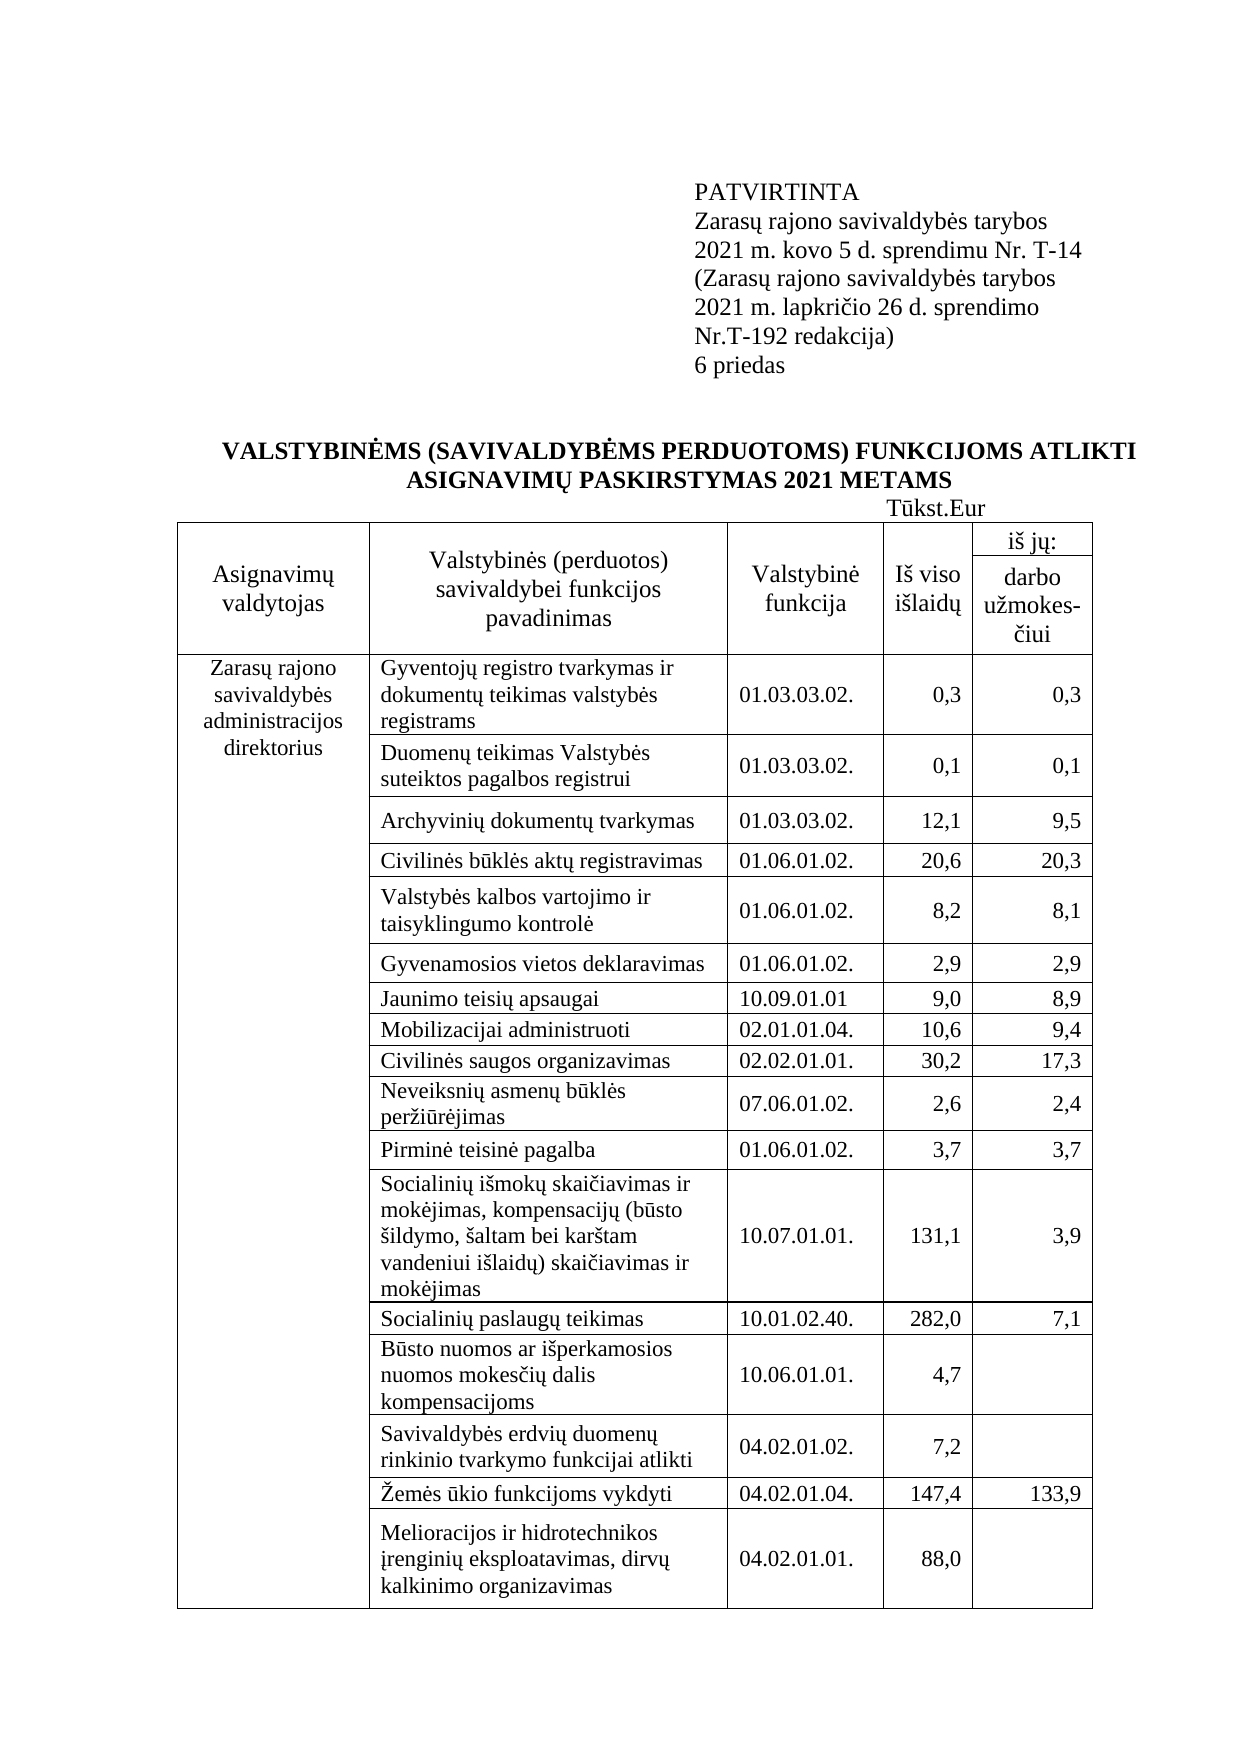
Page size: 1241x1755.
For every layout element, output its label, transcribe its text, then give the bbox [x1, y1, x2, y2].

table_cell Jaunimo teisių apsaugai [370, 983, 727, 1013]
table_cell 7,2 [884, 1415, 972, 1477]
table_cell 07.06.01.02. [728, 1077, 883, 1129]
table_cell 8,2 [884, 877, 972, 943]
table_header iš jų: [973, 523, 1092, 555]
table_cell [973, 1335, 1092, 1414]
table_cell 04.02.01.01. [728, 1509, 883, 1608]
table_cell 7,1 [973, 1303, 1092, 1334]
table_cell 9,0 [884, 983, 972, 1013]
text (Zarasų rajono savivaldybės tarybos [369, 263, 1181, 292]
table_cell 282,0 [884, 1303, 972, 1334]
table_cell 3,7 [973, 1131, 1092, 1168]
table_header Valstybinės (perduotos) savivaldybei funkcijos pavadinimas [370, 523, 727, 653]
table_cell Neveiksnių asmenų būklės peržiūrėjimas [370, 1077, 727, 1129]
table_cell darbo užmokes- čiui [973, 556, 1092, 653]
table_cell Duomenų teikimas Valstybės suteiktos pagalbos registrui [370, 735, 727, 796]
table_cell 02.01.01.04. [728, 1014, 883, 1044]
table_cell 20,3 [973, 844, 1092, 876]
text VALSTYBINĖMS (SAVIVALDYBĖMS PERDUOTOMS) FUNKCIJOMS ATLIKTI ASIGNAVIMŲ PASKIRSTYMAS 2021 METAMS [177, 436, 1181, 493]
table_cell 0,1 [884, 735, 972, 796]
text Nr.T-192 redakcija) [694, 321, 1181, 350]
table_cell 30,2 [884, 1046, 972, 1076]
table_cell Melioracijos ir hidrotechnikos įrenginių eksploatavimas, dirvų kalkinimo organizavimas [370, 1509, 727, 1608]
table_cell [973, 1415, 1092, 1477]
table_cell Mobilizacijai administruoti [370, 1014, 727, 1044]
table_cell 20,6 [884, 844, 972, 876]
table_cell Civilinės saugos organizavimas [370, 1046, 727, 1076]
table_cell 8,9 [973, 983, 1092, 1013]
table_cell 01.03.03.02. [728, 735, 883, 796]
table_cell 10,6 [884, 1014, 972, 1044]
table_cell 2,9 [884, 944, 972, 982]
table_cell 0,3 [973, 655, 1092, 733]
table_cell 131,1 [884, 1170, 972, 1301]
table_cell 8,1 [973, 877, 1092, 943]
table_cell 0,3 [884, 655, 972, 733]
table_cell Socialinių išmokų skaičiavimas ir mokėjimas, kompensacijų (būsto šildymo, šaltam bei karštam vandeniui išlaidų) skaičiavimas ir mokėjimas [370, 1170, 727, 1301]
table_cell [973, 1509, 1092, 1608]
table_cell 9,4 [973, 1014, 1092, 1044]
table_cell Savivaldybės erdvių duomenų rinkinio tvarkymo funkcijai atlikti [370, 1415, 727, 1477]
table_cell 2,6 [884, 1077, 972, 1129]
table_cell 01.06.01.02. [728, 844, 883, 876]
table_cell Socialinių paslaugų teikimas [370, 1303, 727, 1334]
table_cell Gyvenamosios vietos deklaravimas [370, 944, 727, 982]
table_cell 133,9 [973, 1478, 1092, 1508]
table_cell Žemės ūkio funkcijoms vykdyti [370, 1478, 727, 1508]
table_cell 10.01.02.40. [728, 1303, 883, 1334]
table_cell 3,9 [973, 1170, 1092, 1301]
table_cell Gyventojų registro tvarkymas ir dokumentų teikimas valstybės registrams [370, 655, 727, 733]
table_cell Valstybės kalbos vartojimo ir taisyklingumo kontrolė [370, 877, 727, 943]
table_cell 147,4 [884, 1478, 972, 1508]
table_cell 3,7 [884, 1131, 972, 1168]
table_cell 12,1 [884, 797, 972, 843]
table_cell Archyvinių dokumentų tvarkymas [370, 797, 727, 843]
table_cell 01.06.01.02. [728, 1131, 883, 1168]
table_cell Būsto nuomos ar išperkamosios nuomos mokesčių dalis kompensacijoms [370, 1335, 727, 1414]
table_cell 88,0 [884, 1509, 972, 1608]
table_cell 01.06.01.02. [728, 877, 883, 943]
table_cell 01.06.01.02. [728, 944, 883, 982]
table_cell 2,9 [973, 944, 1092, 982]
table_cell 2,4 [973, 1077, 1092, 1129]
table_header Iš viso išlaidų [884, 523, 972, 653]
table_cell 0,1 [973, 735, 1092, 796]
table_cell Civilinės būklės aktų registravimas [370, 844, 727, 876]
text Zarasų rajono savivaldybės tarybos [369, 206, 1181, 235]
text PATVIRTINTA [369, 177, 1181, 206]
table_header Asignavimų valdytojas [178, 523, 369, 653]
table_cell Pirminė teisinė pagalba [370, 1131, 727, 1168]
table_cell 10.07.01.01. [728, 1170, 883, 1301]
table_cell 01.03.03.02. [728, 797, 883, 843]
table_cell 10.06.01.01. [728, 1335, 883, 1414]
text 2021 m. lapkričio 26 d. sprendimo [694, 292, 1181, 321]
table_cell 17,3 [973, 1046, 1092, 1076]
table_cell 4,7 [884, 1335, 972, 1414]
text 2021 m. kovo 5 d. sprendimu Nr. T-14 [369, 235, 1181, 263]
text Tūkst.Eur [177, 493, 1181, 522]
text 6 priedas [177, 350, 1181, 378]
table_header Valstybinė funkcija [728, 523, 883, 653]
table_cell 10.09.01.01 [728, 983, 883, 1013]
table_cell 02.02.01.01. [728, 1046, 883, 1076]
table_cell 04.02.01.02. [728, 1415, 883, 1477]
table_cell 9,5 [973, 797, 1092, 843]
table_cell Zarasų rajono savivaldybės administracijos direktorius [178, 655, 369, 1608]
table_cell 01.03.03.02. [728, 655, 883, 733]
table_cell 04.02.01.04. [728, 1478, 883, 1508]
